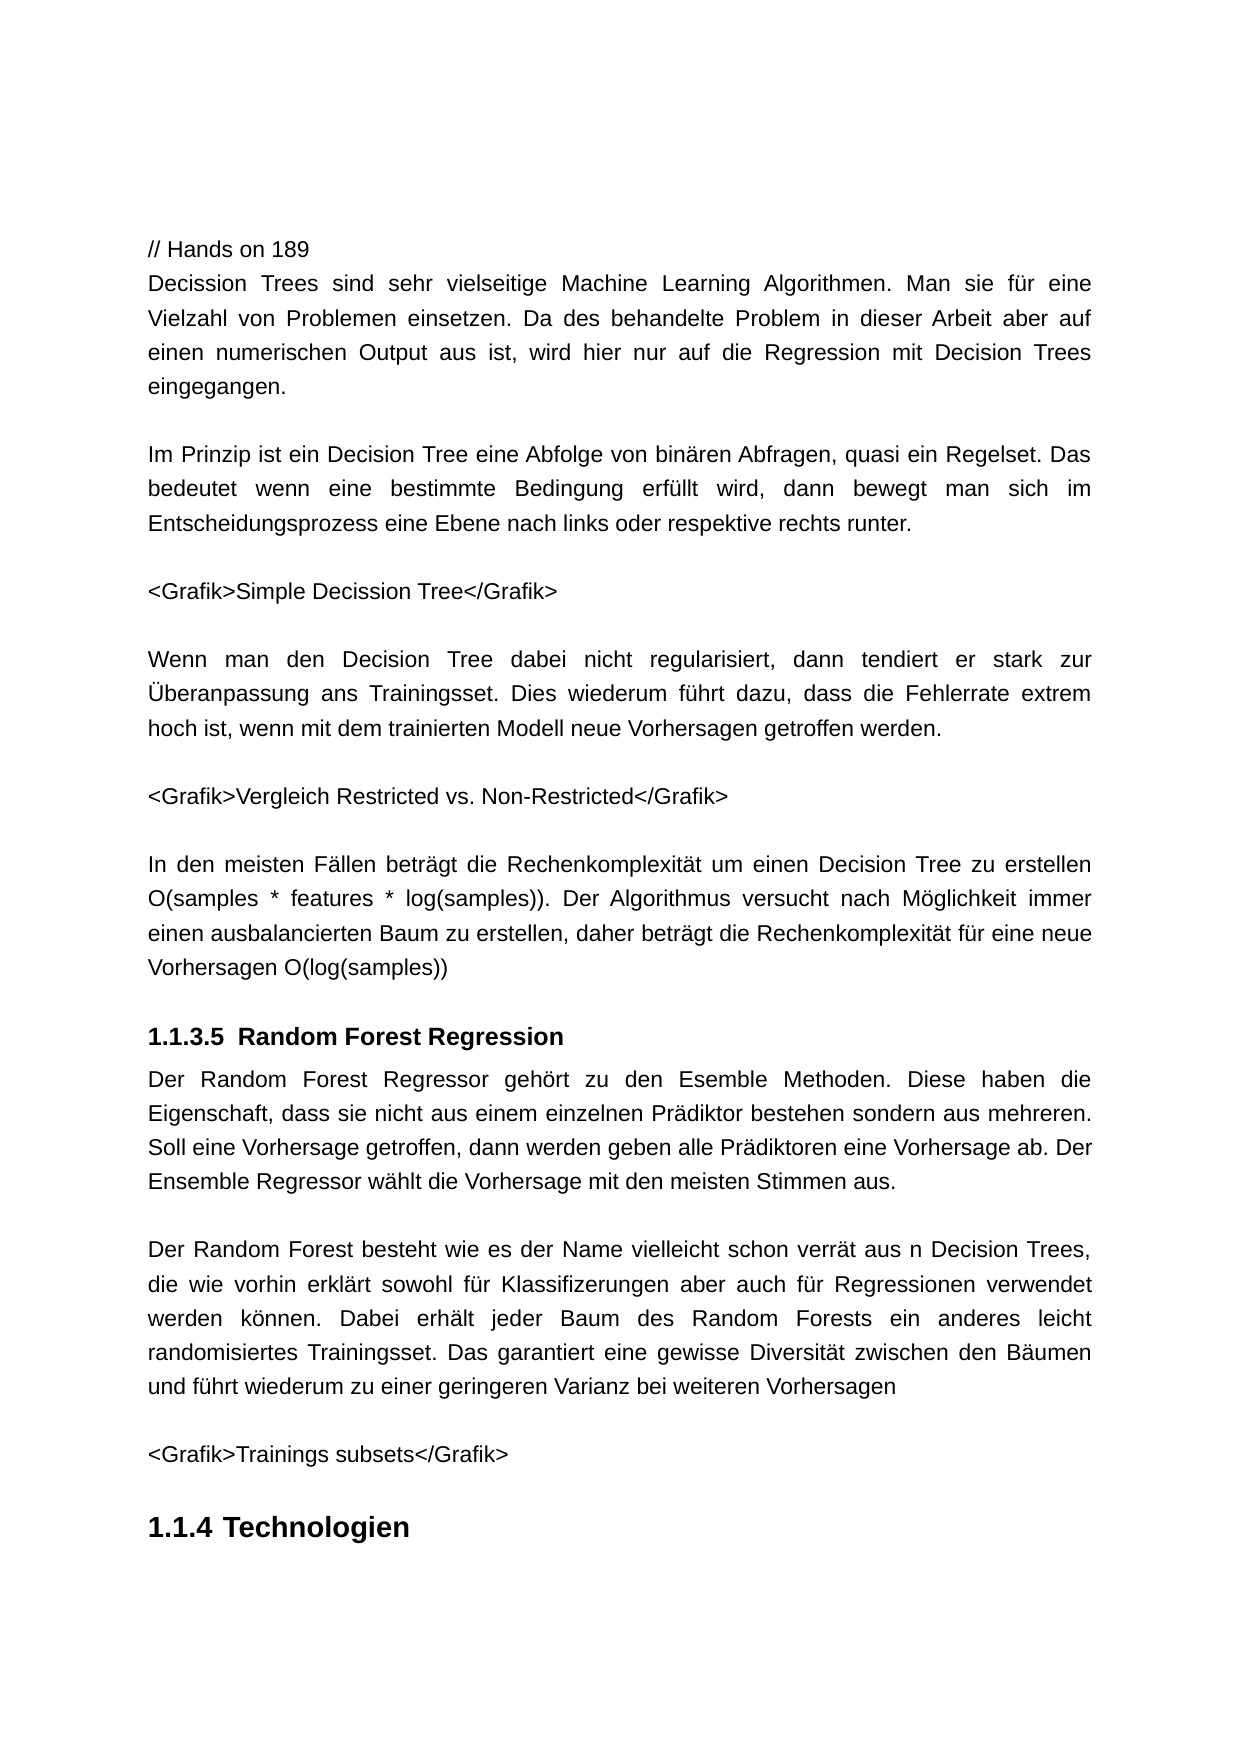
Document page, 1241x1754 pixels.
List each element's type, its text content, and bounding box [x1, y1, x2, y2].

subtitle Random Forest Regression [148, 1022, 1092, 1051]
text <Grafik>Trainings subsets</Grafik> [148, 1441, 1092, 1468]
text Wenn man den Decision Tree dabei nicht regularisiert, dann tendiert er stark zur Überanpassung ans Trainingsset. Dies wiederum führt dazu, dass die Fehlerrate extrem hoch ist, wenn mit dem trainierten Modell neue Vorhersagen getroffen werden. [148, 646, 1092, 741]
text // Hands on 189 [148, 236, 1092, 263]
text <Grafik>Simple Decission Tree</Grafik> [148, 578, 1092, 604]
text Der Random Forest besteht wie es der Name vielleicht schon verrät aus n Decision Trees, die wie vorhin erklärt sowohl für Klassifizerungen aber auch für Regressionen verwendet werden können. Dabei erhält jeder Baum des Random Forests ein anderes leicht randomisiertes Trainingsset. Das garantiert eine gewisse Diversität zwischen den Bäumen und führt wiederum zu einer geringeren Varianz bei weiteren Vorhersagen [148, 1236, 1092, 1399]
text Decission Trees sind sehr vielseitige Machine Learning Algorithmen. Man sie für eine Vielzahl von Problemen einsetzen. Da des behandelte Problem in dieser Arbeit aber auf einen numerischen Output aus ist, wird hier nur auf die Regression mit Decision Trees eingegangen. [148, 270, 1092, 399]
text <Grafik>Vergleich Restricted vs. Non-Restricted</Grafik> [148, 783, 1092, 809]
text In den meisten Fällen beträgt die Rechenkomplexität um einen Decision Tree zu erstellen O(samples * features * log(samples)). Der Algorithmus versucht nach Möglichkeit immer einen ausbalancierten Baum zu erstellen, daher beträgt die Rechenkomplexität für eine neue Vorhersagen O(log(samples)) [148, 851, 1092, 980]
subtitle Technologien [148, 1510, 1092, 1543]
text Im Prinzip ist ein Decision Tree eine Abfolge von binären Abfragen, quasi ein Regelset. Das bedeutet wenn eine bestimmte Bedingung erfüllt wird, dann bewegt man sich im Entscheidungsprozess eine Ebene nach links oder respektive rechts runter. [148, 441, 1092, 536]
text Der Random Forest Regressor gehört zu den Esemble Methoden. Diese haben die Eigenschaft, dass sie nicht aus einem einzelnen Prädiktor bestehen sondern aus mehreren. Soll eine Vorhersage getroffen, dann werden geben alle Prädiktoren eine Vorhersage ab. Der Ensemble Regressor wählt die Vorhersage mit den meisten Stimmen aus. [148, 1066, 1092, 1194]
